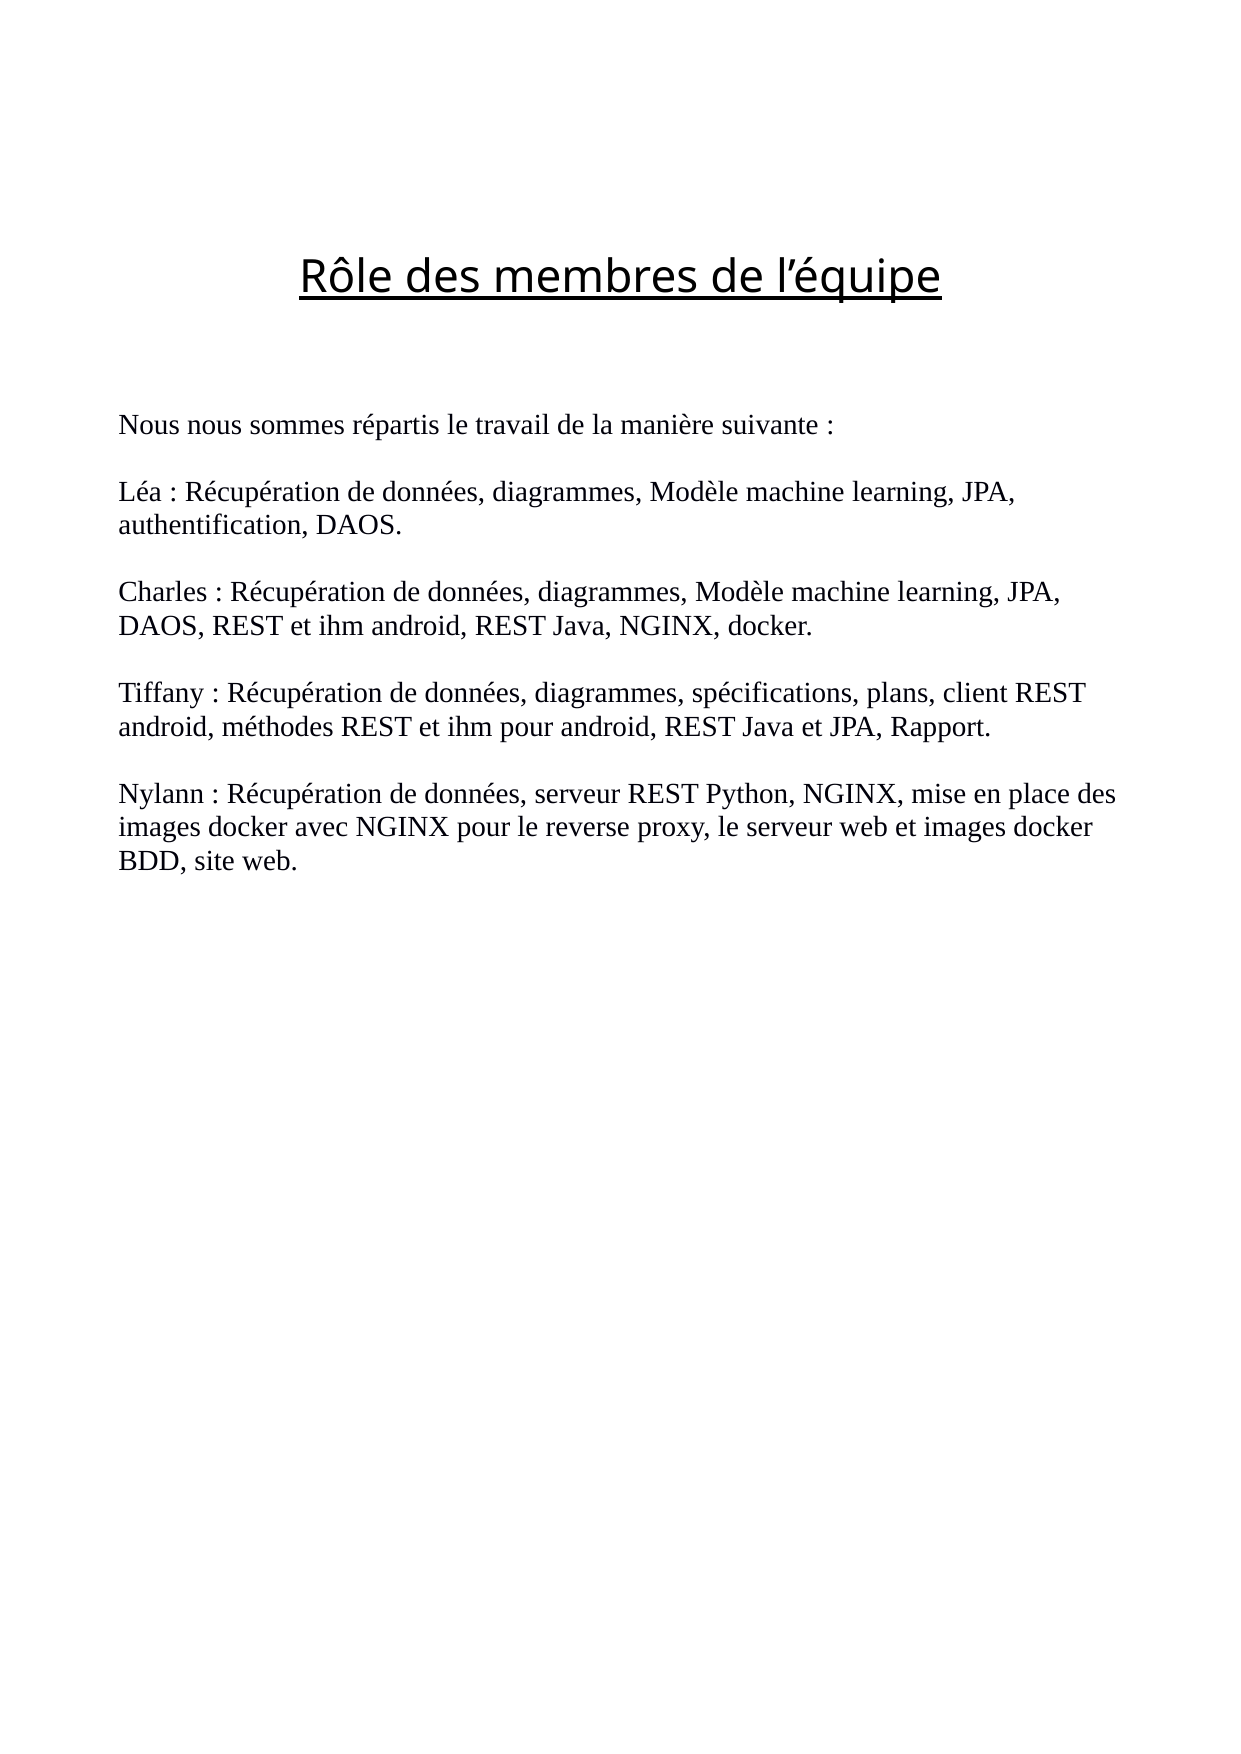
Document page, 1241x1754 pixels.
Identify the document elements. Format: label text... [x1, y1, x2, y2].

text Nous nous sommes répartis le travail de la manière suivante : [118, 407, 1122, 440]
text Tiffany : Récupération de données, diagrammes, spécifications, plans, client REST android, méthodes REST et ihm pour android, REST Java et JPA, Rapport. [118, 675, 1122, 742]
text Nylann : Récupération de données, serveur REST Python, NGINX, mise en place des images docker avec NGINX pour le reverse proxy, le serveur web et images docker BDD, site web. [118, 776, 1122, 876]
subtitle Rôle des membres de l’équipe [118, 244, 1122, 306]
text Léa : Récupération de données, diagrammes, Modèle machine learning, JPA, authentification, DAOS. [118, 474, 1122, 541]
text Charles : Récupération de données, diagrammes, Modèle machine learning, JPA, DAOS, REST et ihm android, REST Java, NGINX, docker. [118, 574, 1122, 642]
